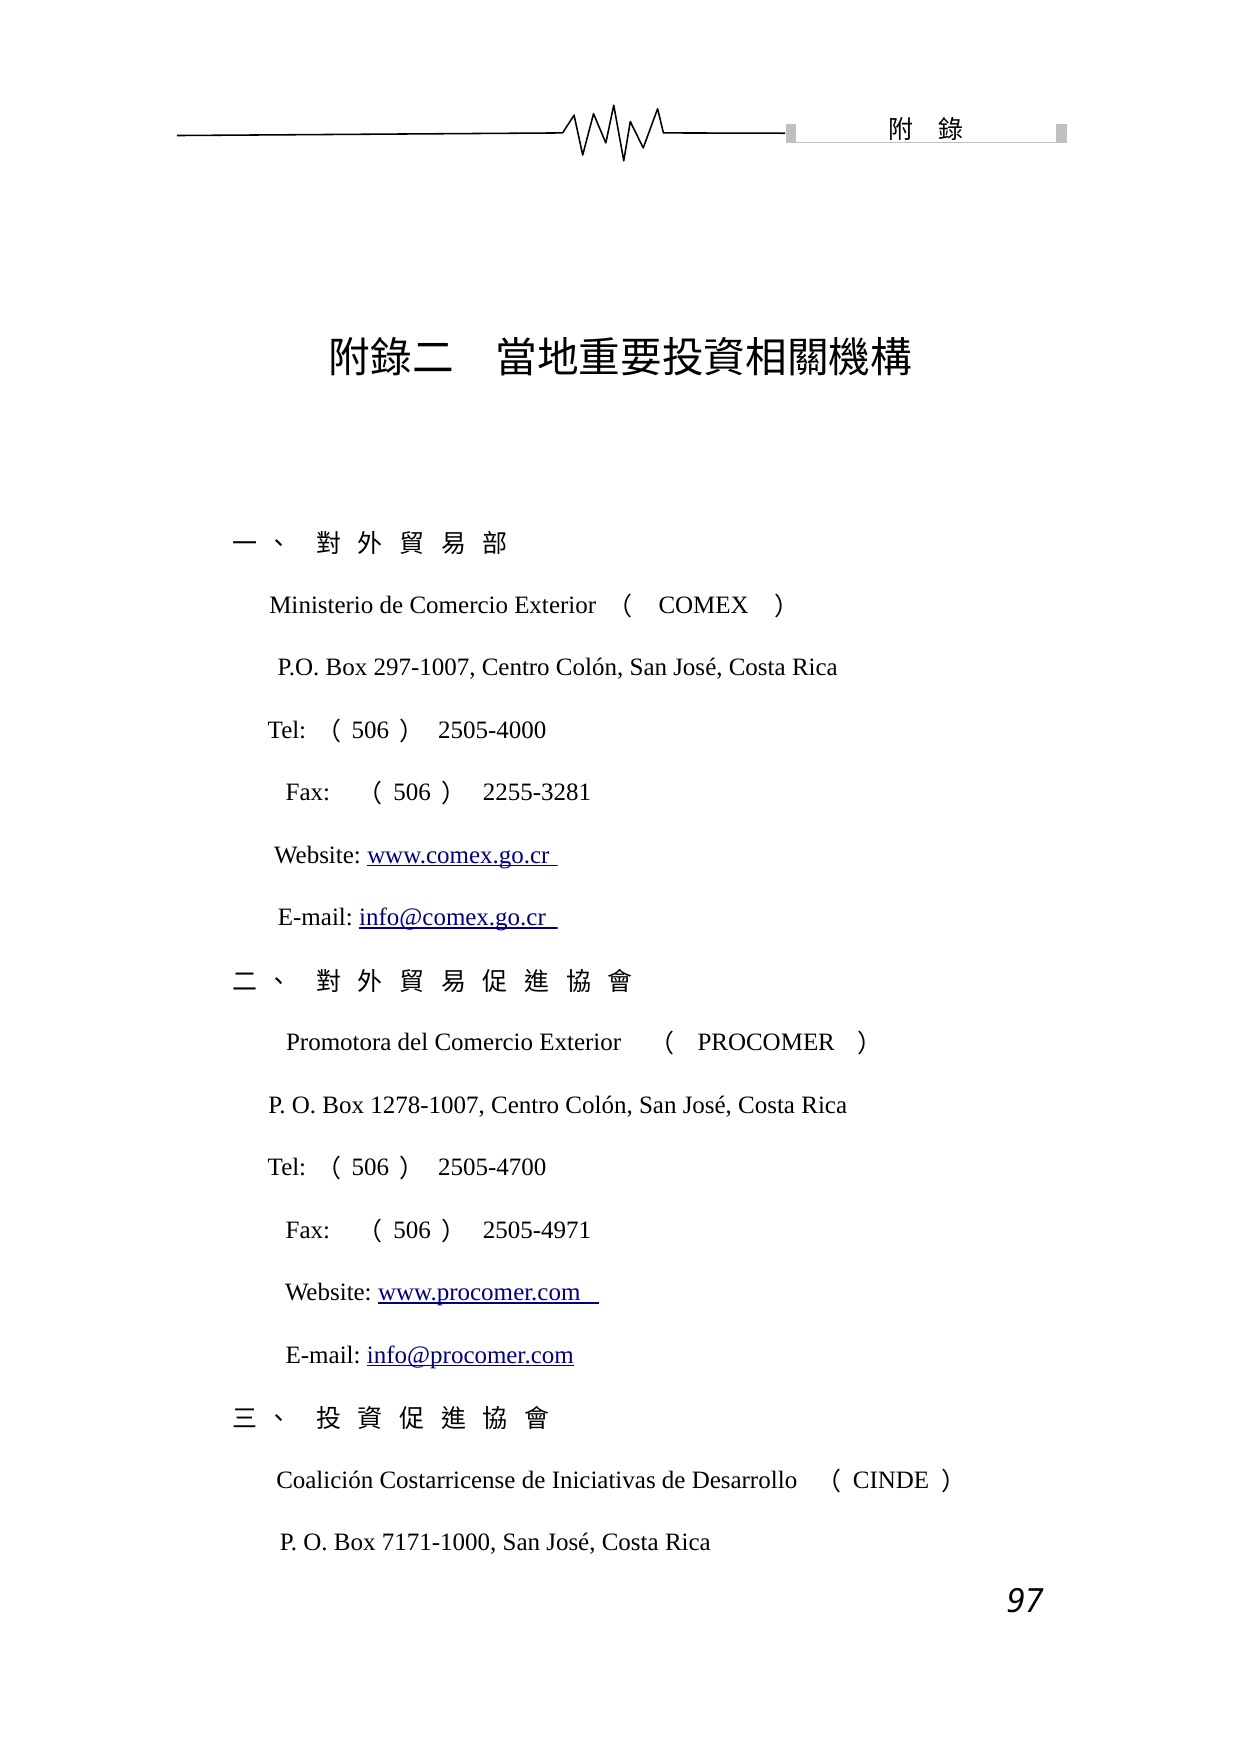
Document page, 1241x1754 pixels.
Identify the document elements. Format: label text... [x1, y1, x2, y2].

text Coalición Costarricense de Iniciativas de Desarrollo（CINDE） [256, 1438, 1058, 1500]
text P. O. Box 1278-1007, Centro Colón, San José, Costa Rica [256, 1063, 1058, 1125]
text Fax:（506）2255-3281 [256, 750, 1058, 813]
text 附錄二 當地重要投資相關機構 [183, 313, 1058, 375]
text 三、投資促進協會 [207, 1375, 1058, 1438]
text Tel:（506）2505-4700 [256, 1125, 1058, 1188]
text 一、對外貿易部 [207, 500, 1058, 563]
text E-mail: info@comex.go.cr [256, 875, 1058, 938]
text P. O. Box 7171-1000, San José, Costa Rica [256, 1500, 1058, 1563]
text 二、對外貿易促進協會 [207, 938, 1058, 1000]
text Website: www.procomer.com [256, 1250, 1058, 1313]
text P.O. Box 297-1007, Centro Colón, San José, Costa Rica [256, 625, 1058, 688]
text Fax:（506）2505-4971 [256, 1188, 1058, 1250]
text E-mail: info@procomer.com [256, 1313, 1058, 1375]
text Tel:（506）2505-4000 [256, 688, 1058, 750]
text Ministerio de Comercio Exterior（COMEX） [256, 563, 1058, 625]
text Promotora del Comercio Exterior（PROCOMER） [256, 1000, 1058, 1063]
text Website: www.comex.go.cr [256, 813, 1058, 875]
